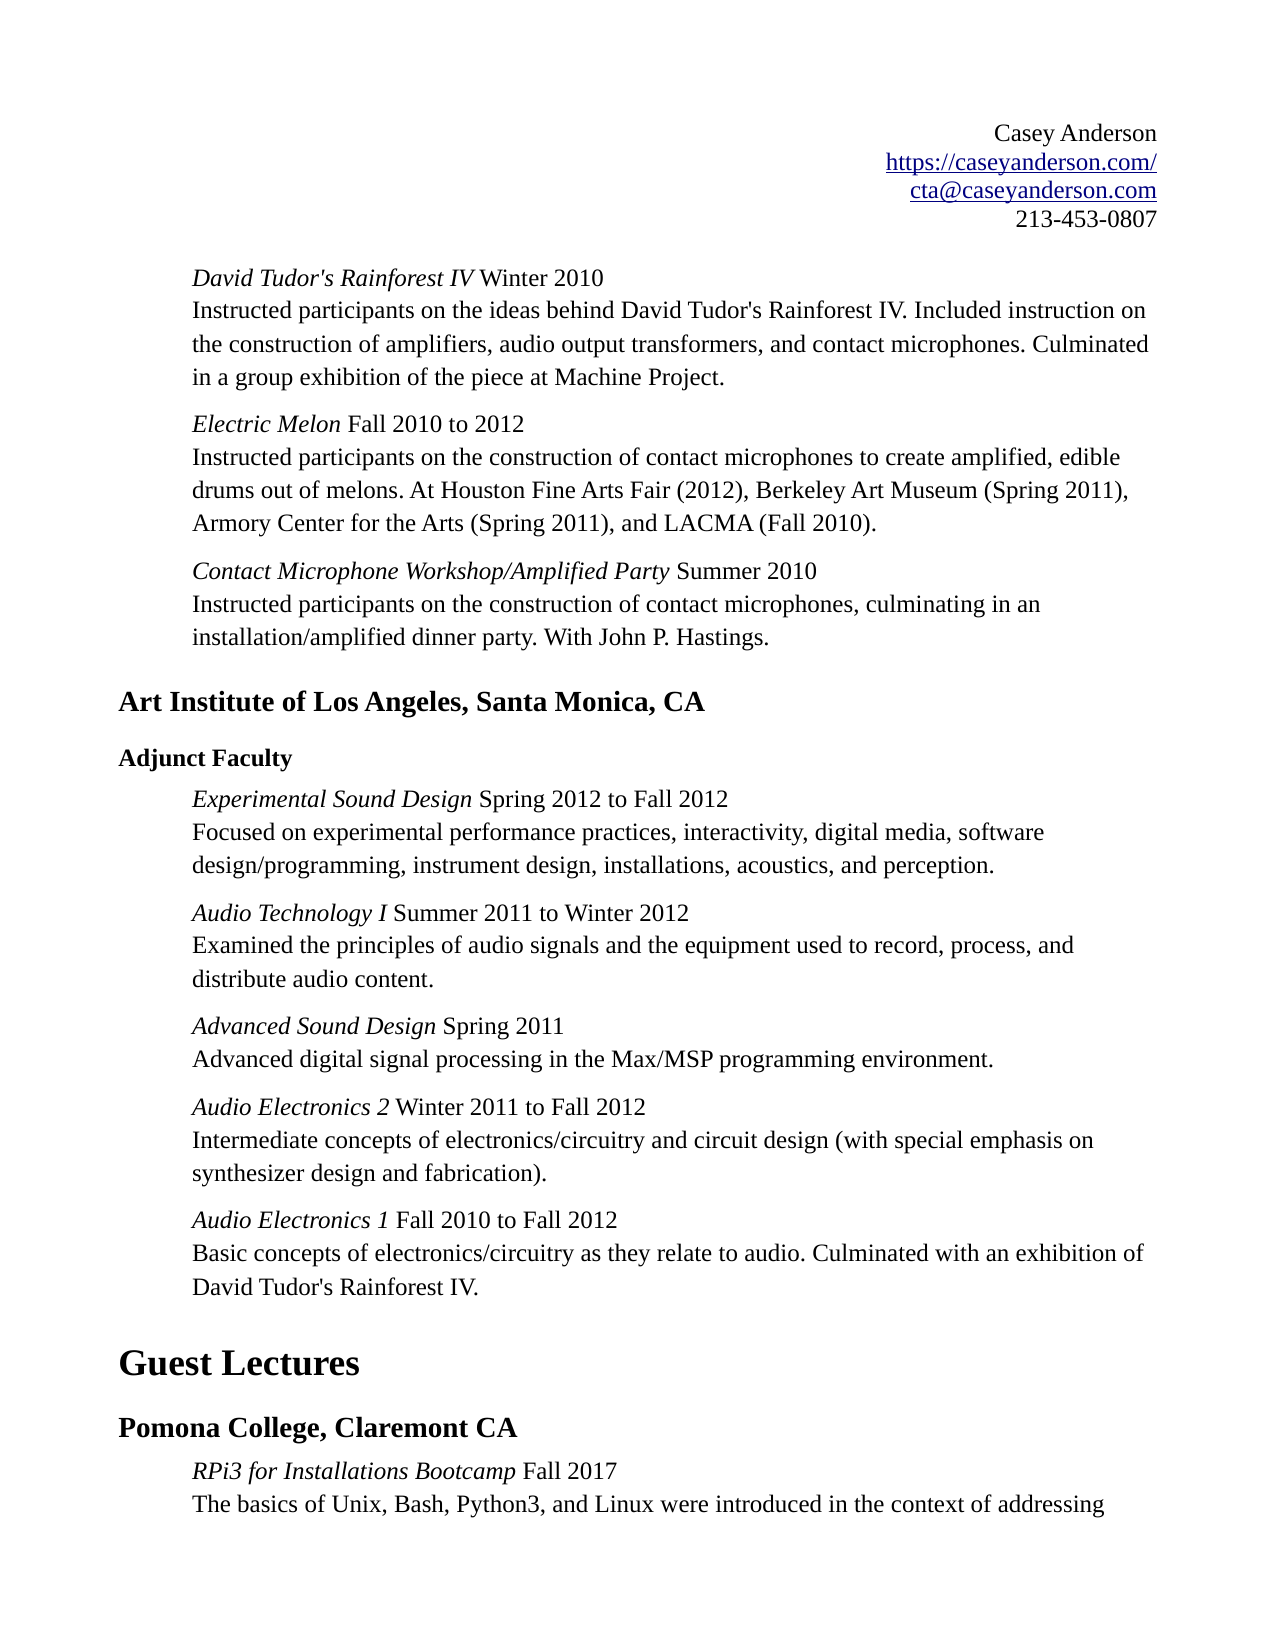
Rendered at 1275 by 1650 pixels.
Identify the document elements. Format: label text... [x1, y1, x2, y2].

subtitle Pomona College, Claremont CA [118, 1410, 1157, 1444]
list Advanced Sound Design Spring 2011 Advanced digital signal processing in the Max/MSP programming environment. [162, 1011, 1157, 1073]
list Electric Melon Fall 2010 to 2012 Instructed participants on the construction of contact microphones to create amplified, edible drums out of melons. At Houston Fine Arts Fair (2012), Berkeley Art Museum (Spring 2011), Armory Center for the Arts (Spring 2011), and LACMA (Fall 2010). [162, 409, 1157, 537]
list Audio Technology I Summer 2011 to Winter 2012 Examined the principles of audio signals and the equipment used to record, process, and distribute audio content. [162, 898, 1157, 992]
list Audio Electronics 1 Fall 2010 to Fall 2012 Basic concepts of electronics/circuitry as they relate to audio. Culminated with an exhibition of David Tudor's Rainforest IV. [162, 1206, 1157, 1300]
list Contact Microphone Workshop/Amplified Party Summer 2010 Instructed participants on the construction of contact microphones, culminating in an installation/amplified dinner party. With John P. Hastings. [162, 556, 1157, 651]
list RPi3 for Installations Bootcamp Fall 2017 The basics of Unix, Bash, Python3, and Linux were introduced in the context of addressing [162, 1456, 1157, 1518]
subtitle Art Institute of Los Angeles, Santa Monica, CA [118, 684, 1157, 718]
subtitle Adjunct Faculty [118, 743, 1157, 771]
subtitle Guest Lectures [118, 1340, 1157, 1383]
list Audio Electronics 2 Winter 2011 to Fall 2012 Intermediate concepts of electronics/circuitry and circuit design (with special emphasis on synthesizer design and fabrication). [162, 1092, 1157, 1187]
list David Tudor's Rainforest IV Winter 2010 Instructed participants on the ideas behind David Tudor's Rainforest IV. Included instruction on the construction of amplifiers, audio output transformers, and contact microphones. Culminated in a group exhibition of the piece at Machine Project. [162, 263, 1157, 390]
list Experimental Sound Design Spring 2012 to Fall 2012 Focused on experimental performance practices, interactivity, digital media, software design/programming, instrument design, installations, acoustics, and perception. [162, 784, 1157, 879]
